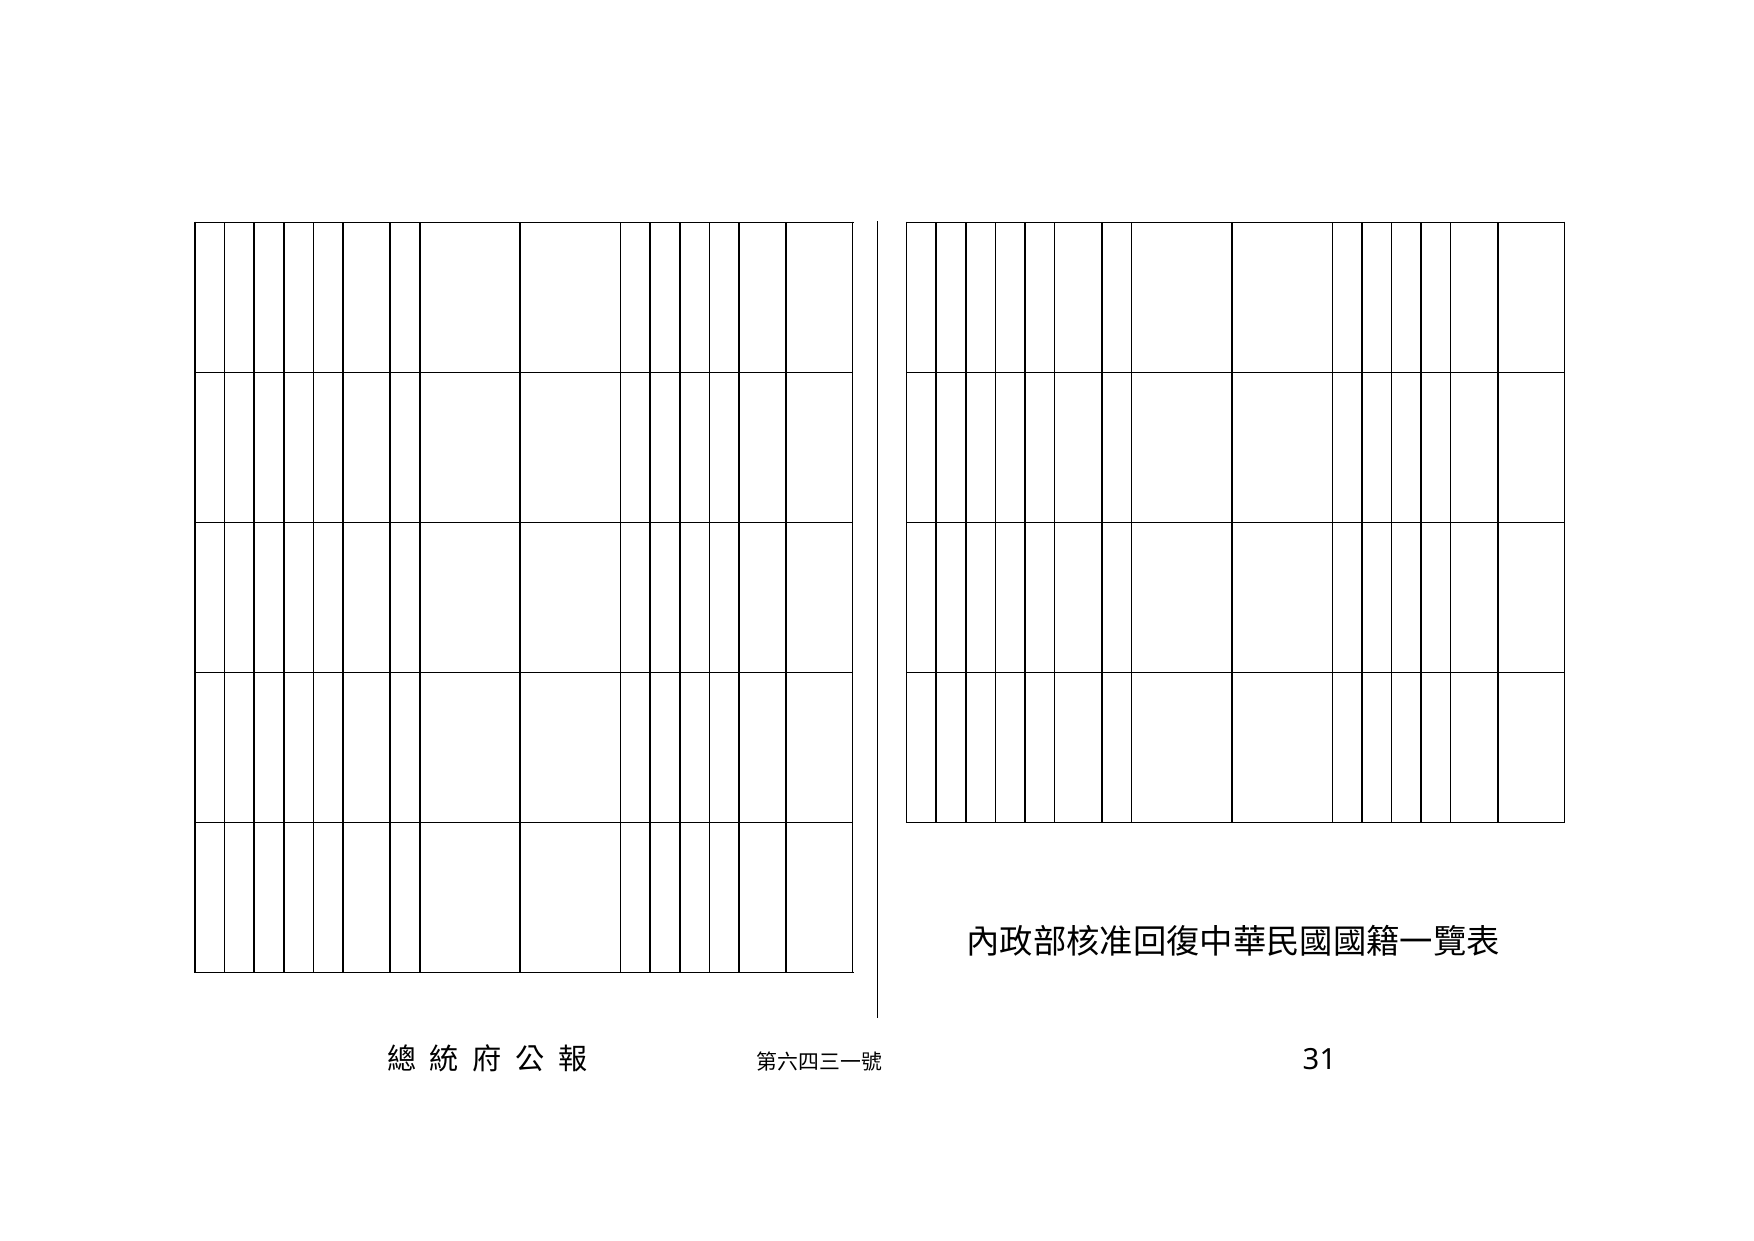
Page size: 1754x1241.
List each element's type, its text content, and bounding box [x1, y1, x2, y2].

table_cell [391, 823, 419, 972]
table_cell [255, 523, 283, 672]
table_cell [344, 673, 389, 822]
table_cell [391, 373, 419, 522]
table_cell [1132, 223, 1231, 372]
table_cell [681, 823, 709, 972]
table_cell [196, 673, 224, 822]
table_cell [1026, 523, 1054, 672]
table_cell [651, 673, 679, 822]
table_cell [225, 523, 253, 672]
table_cell [740, 823, 785, 972]
table_cell [225, 373, 253, 522]
table_cell [1132, 673, 1231, 822]
table_cell [314, 523, 342, 672]
table_cell [196, 523, 224, 672]
table_cell [314, 673, 342, 822]
table_cell [196, 223, 224, 372]
table_cell [1451, 223, 1497, 372]
table_cell [1103, 223, 1131, 372]
table_cell [521, 673, 620, 822]
table_cell [996, 523, 1024, 672]
table_cell [285, 523, 313, 672]
table_cell [937, 223, 965, 372]
table_cell [710, 823, 738, 972]
table_cell [421, 673, 519, 822]
table_cell [621, 673, 649, 822]
table_cell [1363, 223, 1391, 372]
table_cell [996, 223, 1024, 372]
table_cell [1026, 673, 1054, 822]
table_cell [1055, 673, 1101, 822]
table_cell [710, 673, 738, 822]
table_cell [710, 523, 738, 672]
table_cell [421, 823, 519, 972]
table_cell [740, 223, 785, 372]
table_cell [681, 223, 709, 372]
table_cell [255, 823, 283, 972]
table_cell [196, 823, 224, 972]
table_cell [344, 523, 389, 672]
table_cell [907, 523, 935, 672]
table_cell [1422, 373, 1450, 522]
table_cell [314, 373, 342, 522]
table_cell [967, 523, 995, 672]
table_cell [255, 223, 283, 372]
table_cell [521, 523, 620, 672]
table_cell [391, 223, 419, 372]
table_cell [621, 823, 649, 972]
table_cell [1103, 523, 1131, 672]
table_cell [937, 373, 965, 522]
table_cell [1055, 373, 1101, 522]
table_cell [1026, 373, 1054, 522]
table_cell [787, 223, 852, 372]
table_cell [787, 523, 852, 672]
table_cell [521, 223, 620, 372]
table_cell [196, 373, 224, 522]
table_cell [1499, 673, 1564, 822]
text 內政部核准回復中華民國國籍一覽表 [907, 869, 1559, 975]
table_cell [1233, 523, 1332, 672]
table_cell [314, 223, 342, 372]
table_cell [285, 223, 313, 372]
table_cell [907, 373, 935, 522]
table_cell [651, 523, 679, 672]
table_cell [740, 523, 785, 672]
table_cell [1451, 523, 1497, 672]
table_cell [521, 823, 620, 972]
table_cell [285, 823, 313, 972]
table_cell [421, 523, 519, 672]
table_cell [621, 223, 649, 372]
table_cell [1422, 523, 1450, 672]
table_cell [344, 373, 389, 522]
table_cell [1392, 223, 1420, 372]
table_cell [1392, 523, 1420, 672]
table_cell [1363, 673, 1391, 822]
table_cell [1233, 223, 1332, 372]
table_cell [1132, 523, 1231, 672]
table_cell [1233, 673, 1332, 822]
table_cell [681, 673, 709, 822]
table_cell [710, 223, 738, 372]
table_cell [996, 673, 1024, 822]
table_cell [1499, 223, 1564, 372]
table_cell [710, 373, 738, 522]
table_cell [1451, 673, 1497, 822]
table_cell [681, 523, 709, 672]
table_cell [344, 223, 389, 372]
table_cell [967, 223, 995, 372]
table_cell [1499, 373, 1564, 522]
table_cell [285, 673, 313, 822]
table_cell [1363, 373, 1391, 522]
table_cell [787, 823, 852, 972]
table_cell [225, 223, 253, 372]
table_cell [621, 373, 649, 522]
table_cell [391, 673, 419, 822]
table_cell [255, 673, 283, 822]
table_cell [681, 373, 709, 522]
table_cell [1499, 523, 1564, 672]
table_cell [740, 373, 785, 522]
table_cell [421, 373, 519, 522]
table_cell [1055, 523, 1101, 672]
table_cell [651, 373, 679, 522]
table_cell [937, 523, 965, 672]
table_cell [285, 373, 313, 522]
table_cell [740, 673, 785, 822]
table_cell [937, 673, 965, 822]
table_cell [225, 673, 253, 822]
table_cell [967, 373, 995, 522]
table_cell [651, 823, 679, 972]
table_cell [344, 823, 389, 972]
table_cell [1333, 373, 1361, 522]
table_cell [907, 673, 935, 822]
table_cell [1422, 223, 1450, 372]
table_cell [1451, 373, 1497, 522]
table_cell [1333, 223, 1361, 372]
table_cell [967, 673, 995, 822]
table_cell [1392, 373, 1420, 522]
table_cell [1422, 673, 1450, 822]
table_cell [621, 523, 649, 672]
table_cell [521, 373, 620, 522]
table_cell [651, 223, 679, 372]
table_cell [255, 373, 283, 522]
table_cell [1233, 373, 1332, 522]
table_cell [314, 823, 342, 972]
table_cell [1026, 223, 1054, 372]
table_cell [225, 823, 253, 972]
table_cell [1132, 373, 1231, 522]
table_cell [787, 673, 852, 822]
table_cell [391, 523, 419, 672]
table_cell [1103, 673, 1131, 822]
table_cell [996, 373, 1024, 522]
table_cell [421, 223, 519, 372]
table_cell [907, 223, 935, 372]
table_cell [1392, 673, 1420, 822]
table_cell [1333, 523, 1361, 672]
table_cell [1363, 523, 1391, 672]
table_cell [1103, 373, 1131, 522]
table_cell [1055, 223, 1101, 372]
table_cell [787, 373, 852, 522]
table_cell [1333, 673, 1361, 822]
